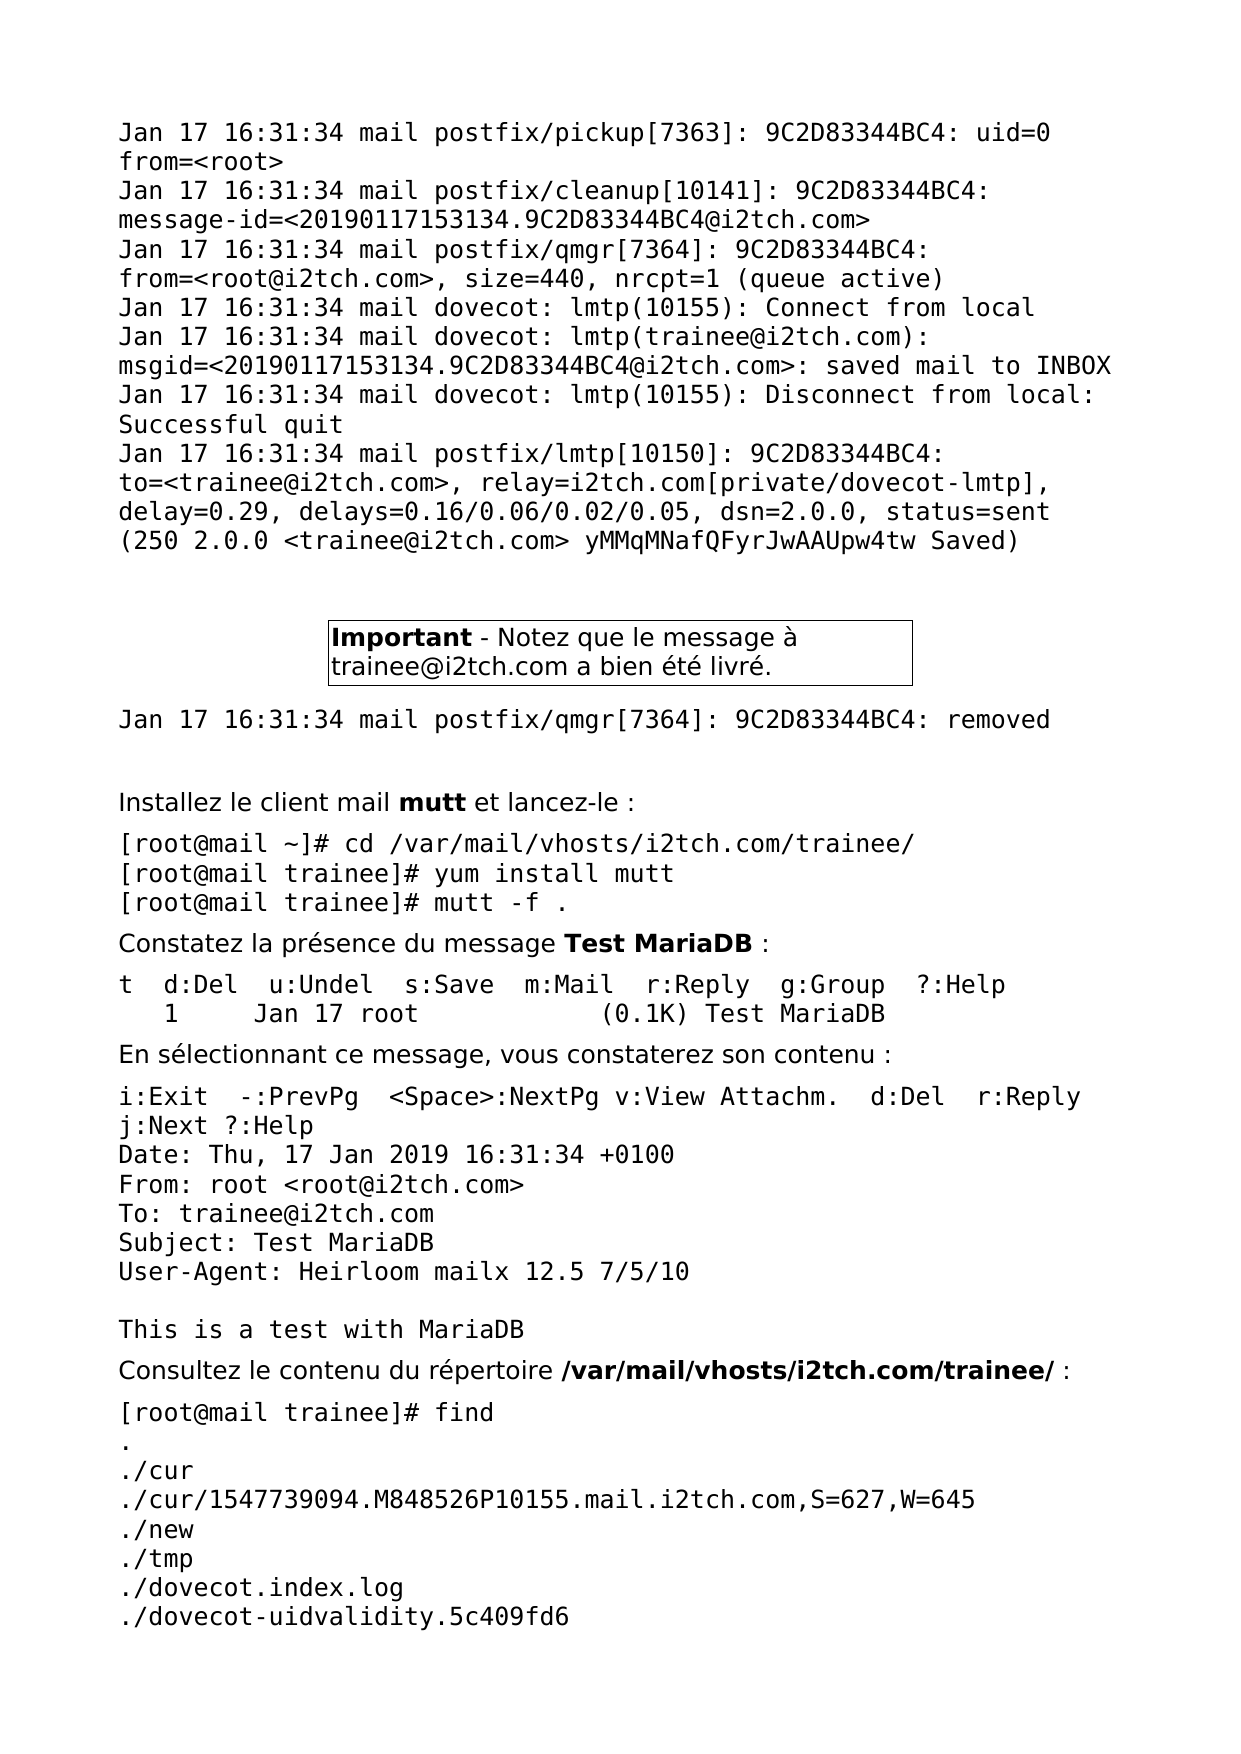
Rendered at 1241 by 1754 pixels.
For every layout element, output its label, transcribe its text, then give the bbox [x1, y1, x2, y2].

text Jan 17 16:31:34 mail postfix/pickup[7363]: 9C2D83344BC4: uid=0 from=<root> Jan 17 16:31:34 mail postfix/cleanup[10141]: 9C2D83344BC4: message-id=<20190117153134.9C2D83344BC4@i2tch.com> Jan 17 16:31:34 mail postfix/qmgr[7364]: 9C2D83344BC4: from=<root@i2tch.com>, size=440, nrcpt=1 (queue active) Jan 17 16:31:34 mail dovecot: lmtp(10155): Connect from local Jan 17 16:31:34 mail dovecot: lmtp(trainee@i2tch.com): msgid=<20190117153134.9C2D83344BC4@i2tch.com>: saved mail to INBOX Jan 17 16:31:34 mail dovecot: lmtp(10155): Disconnect from local: Successful quit Jan 17 16:31:34 mail postfix/lmtp[10150]: 9C2D83344BC4: to=<trainee@i2tch.com>, relay=i2tch.com[private/dovecot-lmtp], delay=0.29, delays=0.16/0.06/0.02/0.05, dsn=2.0.0, status=sent (250 2.0.0 <trainee@i2tch.com> yMMqMNafQFyrJwAAUpw4tw Saved) Jan 17 16:31:34 mail postfix/qmgr[7364]: 9C2D83344BC4: removed [118, 118, 1122, 734]
table_header Important - Notez que le message à trainee@i2tch.com a bien été livré. [329, 621, 912, 684]
text Consultez le contenu du répertoire /var/mail/vhosts/i2tch.com/trainee/ : [118, 1357, 1122, 1386]
text i:Exit -:PrevPg <Space>:NextPg v:View Attachm. d:Del r:Reply j:Next ?:Help Date: Thu, 17 Jan 2019 16:31:34 +0100 From: root <root@i2tch.com> To: trainee@i2tch.com Subject: Test MariaDB User-Agent: Heirloom mailx 12.5 7/5/10 This is a test with MariaDB [118, 1082, 1122, 1345]
text Constatez la présence du message Test MariaDB : [118, 929, 1122, 958]
text En sélectionnant ce message, vous constaterez son contenu : [118, 1041, 1122, 1070]
text [root@mail ~]# cd /var/mail/vhosts/i2tch.com/trainee/ [root@mail trainee]# yum install mutt [root@mail trainee]# mutt -f . [118, 829, 1122, 917]
text Installez le client mail mutt et lancez-le : [118, 788, 1122, 817]
text t d:Del u:Undel s:Save m:Mail r:Reply g:Group ?:Help 1 Jan 17 root (0.1K) Test MariaDB [118, 971, 1122, 1029]
text [root@mail trainee]# find . ./cur ./cur/1547739094.M848526P10155.mail.i2tch.com,S=627,W=645 ./new ./tmp ./dovecot.index.log ./dovecot-uidvalidity.5c409fd6 [118, 1398, 1122, 1632]
